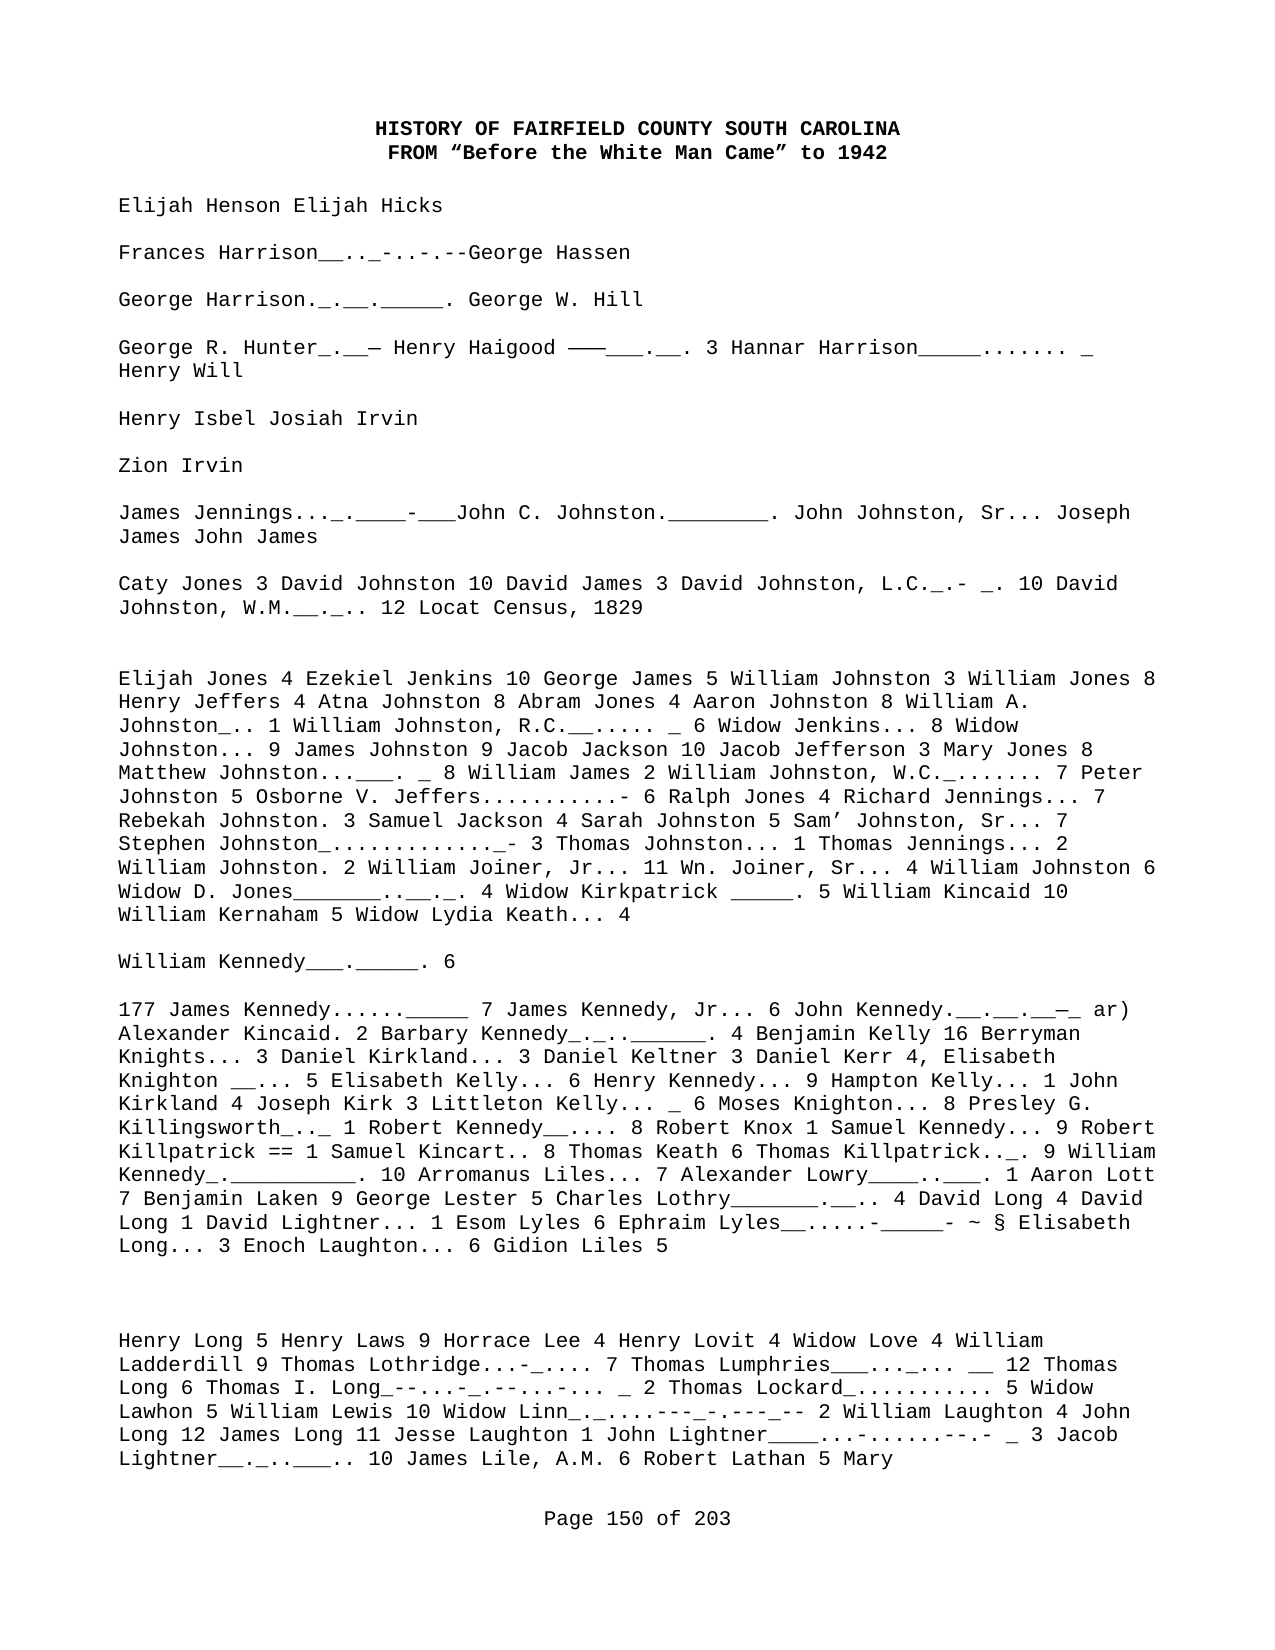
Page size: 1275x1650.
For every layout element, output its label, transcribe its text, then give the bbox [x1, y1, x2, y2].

text William Kennedy___._____. 6 [118, 952, 1157, 975]
text James Jennings..._.____-___John C. Johnston.________. John Johnston, Sr... Joseph James John James [118, 502, 1157, 549]
text Elijah Jones 4 Ezekiel Jenkins 10 George James 5 William Johnston 3 William Jones 8 Henry Jeffers 4 Atna Johnston 8 Abram Jones 4 Aaron Johnston 8 William A. Johnston_.. 1 William Johnston, R.C.__..... _ 6 Widow Jenkins... 8 Widow Johnston... 9 James Johnston 9 Jacob Jackson 10 Jacob Jefferson 3 Mary Jones 8 Matthew Johnston...___. _ 8 William James 2 William Johnston, W.C._....... 7 Peter Johnston 5 Osborne V. Jeffers...........- 6 Ralph Jones 4 Richard Jennings... 7 Rebekah Johnston. 3 Samuel Jackson 4 Sarah Johnston 5 Sam’ Johnston, Sr... 7 Stephen Johnston_............._- 3 Thomas Johnston... 1 Thomas Jennings... 2 William Johnston. 2 William Joiner, Jr... 11 Wn. Joiner, Sr... 4 William Johnston 6 Widow D. Jones_______..__._. 4 Widow Kirkpatrick _____. 5 William Kincaid 10 William Kernaham 5 Widow Lydia Keath... 4 [118, 668, 1157, 928]
text Elijah Henson Elijah Hicks [118, 195, 1157, 218]
text Henry Isbel Josiah Irvin [118, 408, 1157, 431]
text Frances Harrison__.._-..-.--George Hassen [118, 242, 1157, 266]
text Caty Jones 3 David Johnston 10 David James 3 David Johnston, L.C._.- _. 10 David Johnston, W.M.__._.. 12 Locat Census, 1829 [118, 573, 1157, 621]
text George Harrison._.__._____. George W. Hill [118, 289, 1157, 313]
text George R. Hunter_.__— Henry Haigood ———___.__. 3 Hannar Harrison_____....... _ Henry Will [118, 337, 1157, 384]
text Zion Irvin [118, 455, 1157, 479]
text 177 James Kennedy......_____ 7 James Kennedy, Jr... 6 John Kennedy.__.__.__—_ ar) Alexander Kincaid. 2 Barbary Kennedy_._..______. 4 Benjamin Kelly 16 Berryman Knights... 3 Daniel Kirkland... 3 Daniel Keltner 3 Daniel Kerr 4, Elisabeth Knighton __... 5 Elisabeth Kelly... 6 Henry Kennedy... 9 Hampton Kelly... 1 John Kirkland 4 Joseph Kirk 3 Littleton Kelly... _ 6 Moses Knighton... 8 Presley G. Killingsworth_.._ 1 Robert Kennedy__.... 8 Robert Knox 1 Samuel Kennedy... 9 Robert Killpatrick == 1 Samuel Kincart.. 8 Thomas Keath 6 Thomas Killpatrick.._. 9 William Kennedy_.__________. 10 Arromanus Liles... 7 Alexander Lowry____..___. 1 Aaron Lott 7 Benjamin Laken 9 George Lester 5 Charles Lothry_______.__.. 4 David Long 4 David Long 1 David Lightner... 1 Esom Lyles 6 Ephraim Lyles__.....-_____- ~ § Elisabeth Long... 3 Enoch Laughton... 6 Gidion Liles 5 [118, 999, 1157, 1259]
text Henry Long 5 Henry Laws 9 Horrace Lee 4 Henry Lovit 4 Widow Love 4 William Ladderdill 9 Thomas Lothridge...-_.... 7 Thomas Lumphries___..._... __ 12 Thomas Long 6 Thomas I. Long_--...-_.--...-... _ 2 Thomas Lockard_........... 5 Widow Lawhon 5 William Lewis 10 Widow Linn_._....---_-.---_-- 2 William Laughton 4 John Long 12 James Long 11 Jesse Laughton 1 John Lightner____...-......--.- _ 3 Jacob Lightner__._..___.. 10 James Lile, A.M. 6 Robert Lathan 5 Mary [118, 1330, 1157, 1472]
